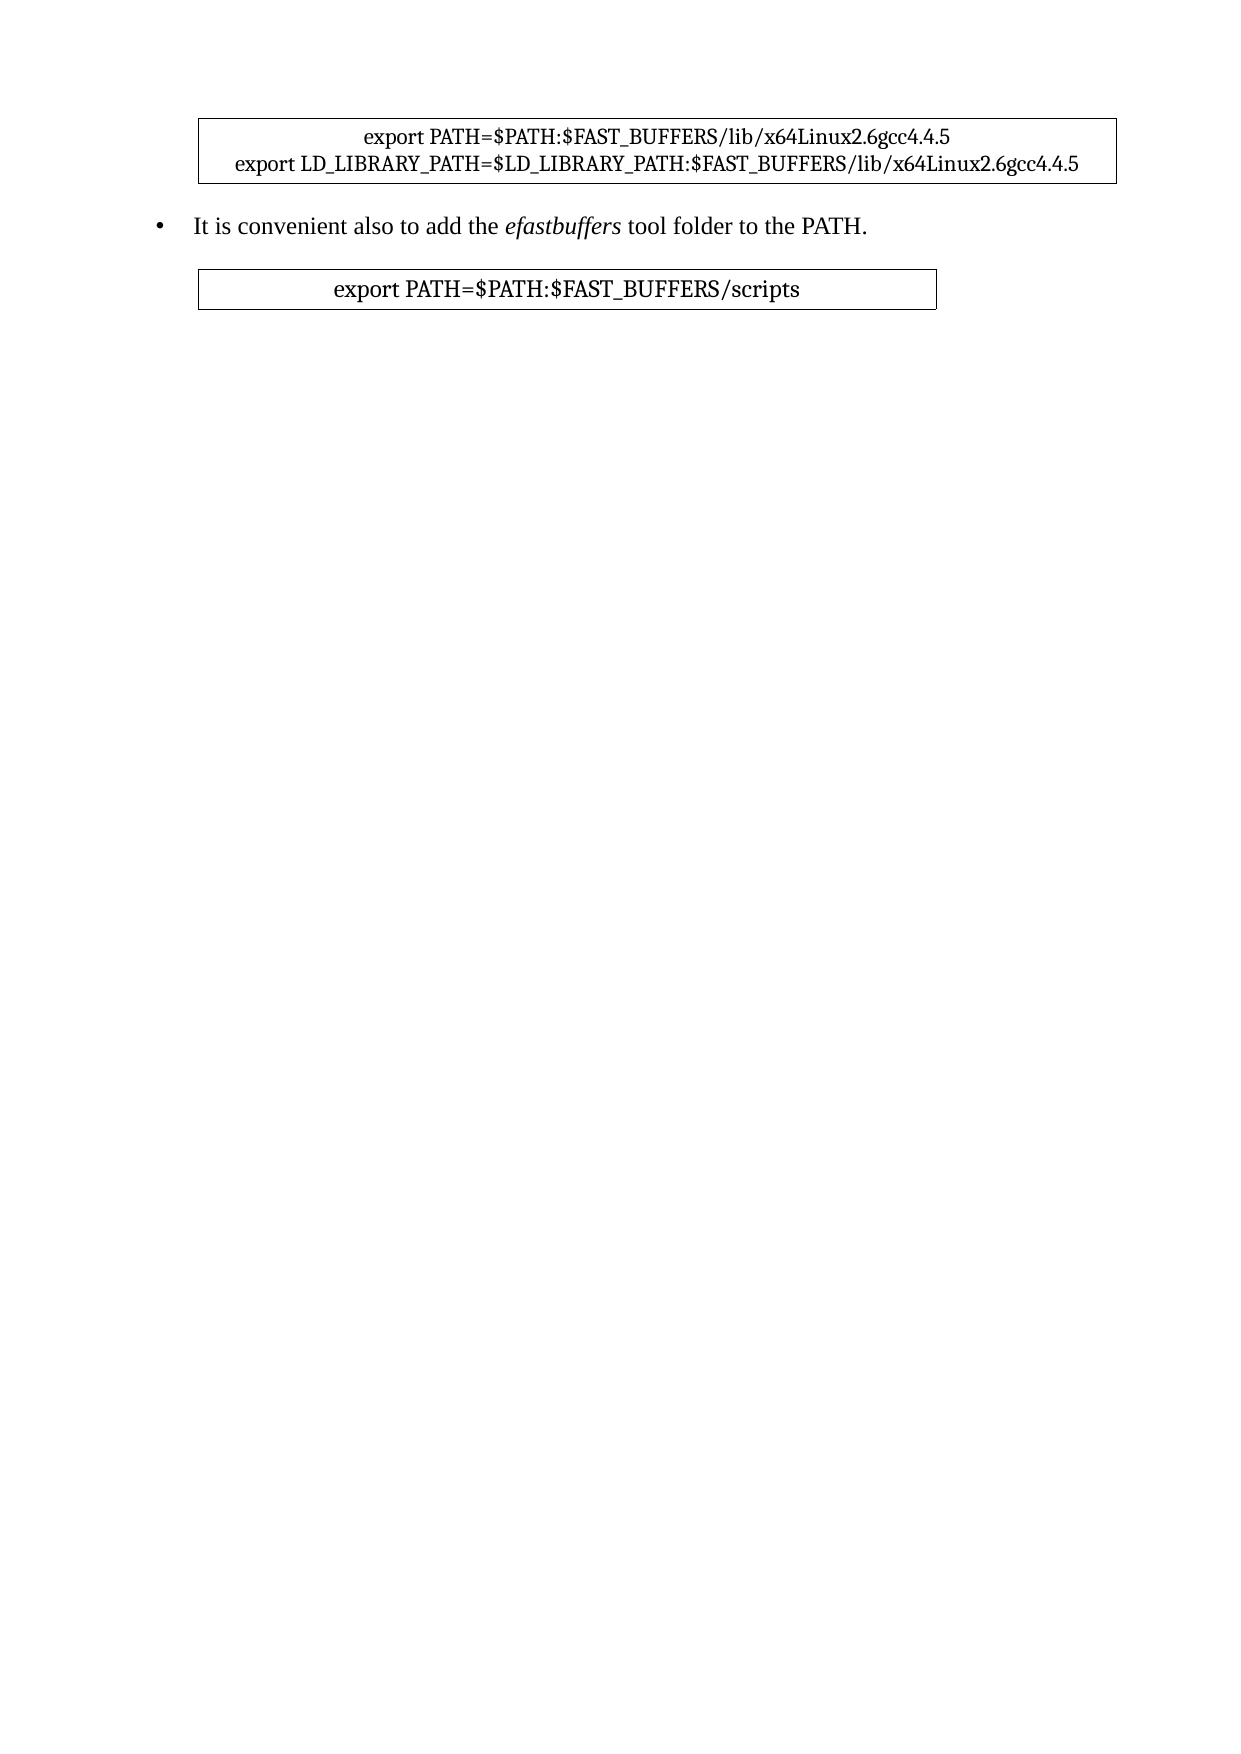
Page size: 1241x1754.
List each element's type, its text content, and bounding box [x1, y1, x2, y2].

table_header export PATH=$PATH:$FAST_BUFFERS/lib/x64Linux2.6gcc4.4.5 export LD_LIBRARY_PATH=$LD_LIBRARY_PATH:$FAST_BUFFERS/lib/x64Linux2.6gcc4.4.5 [199, 119, 1116, 182]
list It is convenient also to add the efastbuffers tool folder to the PATH. [156, 211, 1122, 240]
table_header export PATH=$PATH:$FAST_BUFFERS/scripts [199, 270, 936, 309]
